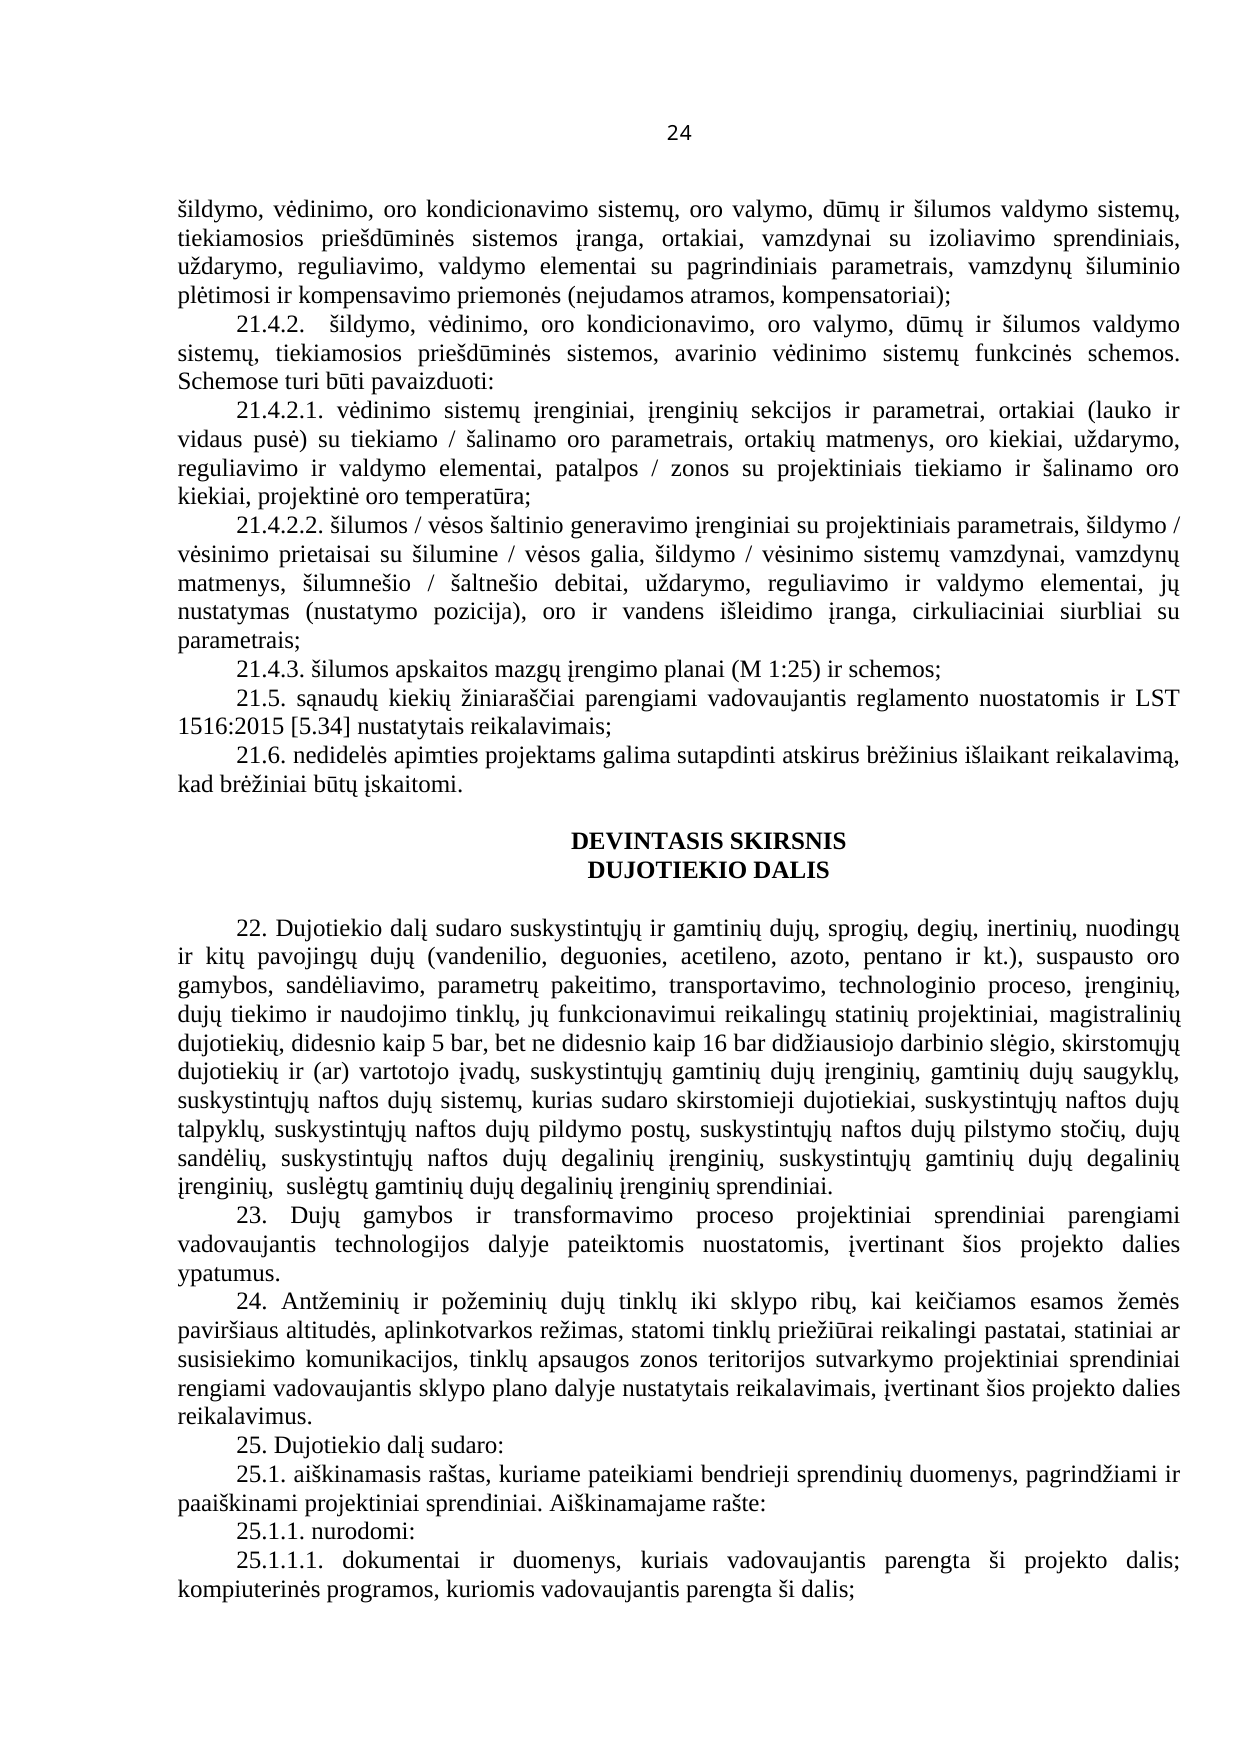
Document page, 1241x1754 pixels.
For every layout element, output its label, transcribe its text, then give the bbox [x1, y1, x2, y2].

text 24. Antžeminių ir požeminių dujų tinklų iki sklypo ribų, kai keičiamos esamos žemės paviršiaus altitudės, aplinkotvarkos režimas, statomi tinklų priežiūrai reikalingi pastatai, statiniai ar susisiekimo komunikacijos, tinklų apsaugos zonos teritorijos sutvarkymo projektiniai sprendiniai rengiami vadovaujantis sklypo plano dalyje nustatytais reikalavimais, įvertinant šios projekto dalies reikalavimus. [177, 1286, 1181, 1430]
text 21.4.2.2. šilumos / vėsos šaltinio generavimo įrenginiai su projektiniais parametrais, šildymo / vėsinimo prietaisai su šilumine / vėsos galia, šildymo / vėsinimo sistemų vamzdynai, vamzdynų matmenys, šilumnešio / šaltnešio debitai, uždarymo, reguliavimo ir valdymo elementai, jų nustatymas (nustatymo pozicija), oro ir vandens išleidimo įranga, cirkuliaciniai siurbliai su parametrais; [177, 510, 1181, 654]
text 21.4.2. šildymo, vėdinimo, oro kondicionavimo, oro valymo, dūmų ir šilumos valdymo sistemų, tiekiamosios priešdūminės sistemos, avarinio vėdinimo sistemų funkcinės schemos. Schemose turi būti pavaizduoti: [177, 309, 1181, 395]
text 23. Dujų gamybos ir transformavimo proceso projektiniai sprendiniai parengiami vadovaujantis technologijos dalyje pateiktomis nuostatomis, įvertinant šios projekto dalies ypatumus. [177, 1200, 1181, 1286]
text 21.4.3. šilumos apskaitos mazgų įrengimo planai (M 1:25) ir schemos; [177, 654, 1181, 683]
text DUJOTIEKIO DALIS [177, 855, 1181, 884]
text 21.5. sąnaudų kiekių žiniaraščiai parengiami vadovaujantis reglamento nuostatomis ir LST 1516:2015 [5.34] nustatytais reikalavimais; [177, 683, 1181, 740]
text 21.4.2.1. vėdinimo sistemų įrenginiai, įrenginių sekcijos ir parametrai, ortakiai (lauko ir vidaus pusė) su tiekiamo / šalinamo oro parametrais, ortakių matmenys, oro kiekiai, uždarymo, reguliavimo ir valdymo elementai, patalpos / zonos su projektiniais tiekiamo ir šalinamo oro kiekiai, projektinė oro temperatūra; [177, 395, 1181, 510]
text 25.1.1.1. dokumentai ir duomenys, kuriais vadovaujantis parengta ši projekto dalis; kompiuterinės programos, kuriomis vadovaujantis parengta ši dalis; [177, 1545, 1181, 1603]
text šildymo, vėdinimo, oro kondicionavimo sistemų, oro valymo, dūmų ir šilumos valdymo sistemų, tiekiamosios priešdūminės sistemos įranga, ortakiai, vamzdynai su izoliavimo sprendiniais, uždarymo, reguliavimo, valdymo elementai su pagrindiniais parametrais, vamzdynų šiluminio plėtimosi ir kompensavimo priemonės (nejudamos atramos, kompensatoriai); [177, 194, 1181, 309]
text 21.6. nedidelės apimties projektams galima sutapdinti atskirus brėžinius išlaikant reikalavimą, kad brėžiniai būtų įskaitomi. [177, 740, 1181, 798]
text 25.1. aiškinamasis raštas, kuriame pateikiami bendrieji sprendinių duomenys, pagrindžiami ir paaiškinami projektiniai sprendiniai. Aiškinamajame rašte: [177, 1459, 1181, 1516]
text 25. Dujotiekio dalį sudaro: [177, 1430, 1181, 1459]
text 22. Dujotiekio dalį sudaro suskystintųjų ir gamtinių dujų, sprogių, degių, inertinių, nuodingų ir kitų pavojingų dujų (vandenilio, deguonies, acetileno, azoto, pentano ir kt.), suspausto oro gamybos, sandėliavimo, parametrų pakeitimo, transportavimo, technologinio proceso, įrenginių, dujų tiekimo ir naudojimo tinklų, jų funkcionavimui reikalingų statinių projektiniai, magistralinių dujotiekių, didesnio kaip 5 bar, bet ne didesnio kaip 16 bar didžiausiojo darbinio slėgio, skirstomųjų dujotiekių ir (ar) vartotojo įvadų, suskystintųjų gamtinių dujų įrenginių, gamtinių dujų saugyklų, suskystintųjų naftos dujų sistemų, kurias sudaro skirstomieji dujotiekiai, suskystintųjų naftos dujų talpyklų, suskystintųjų naftos dujų pildymo postų, suskystintųjų naftos dujų pilstymo stočių, dujų sandėlių, suskystintųjų naftos dujų degalinių įrenginių, suskystintųjų gamtinių dujų degalinių įrenginių, suslėgtų gamtinių dujų degalinių įrenginių sprendiniai. [177, 913, 1181, 1200]
text 25.1.1. nurodomi: [177, 1516, 1181, 1545]
text DEVINTASIS SKIRSNIS [177, 826, 1181, 855]
